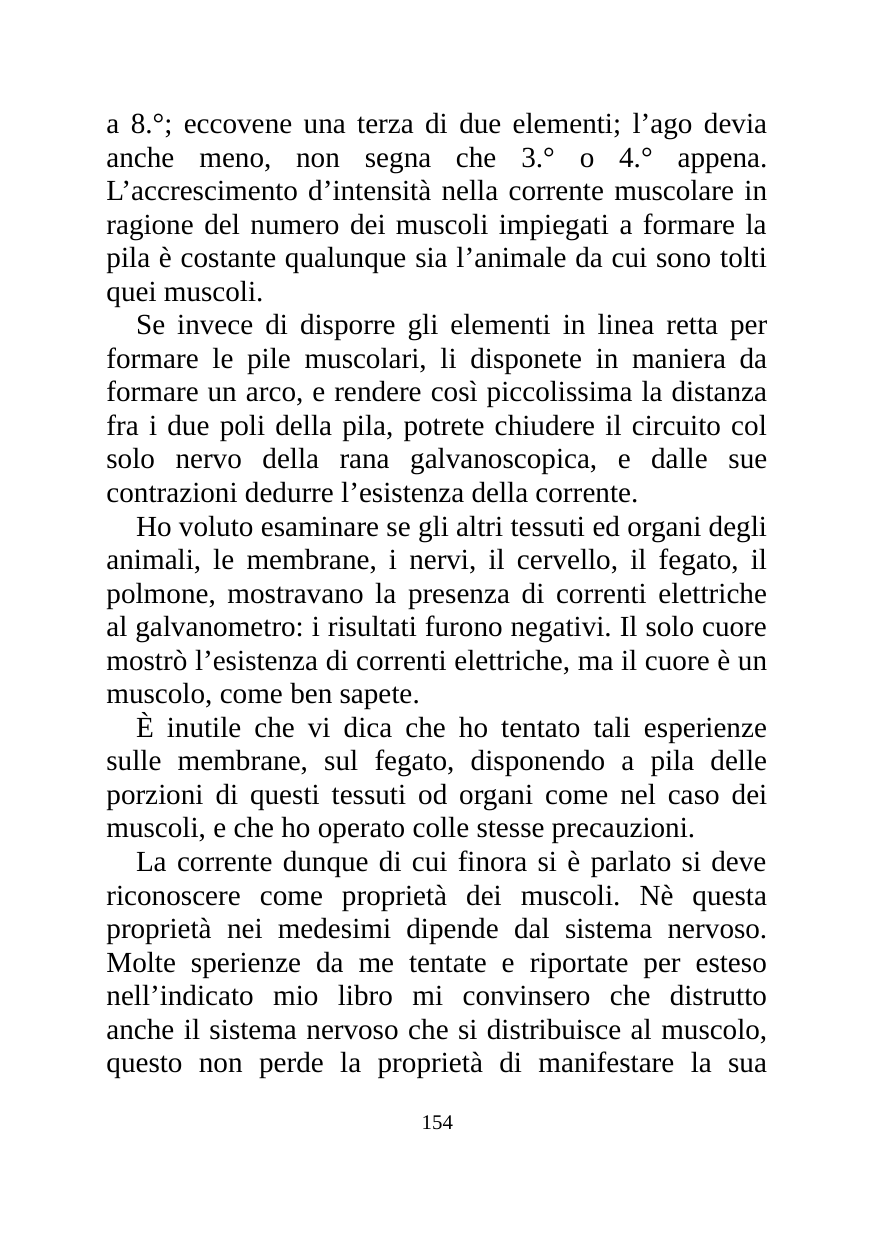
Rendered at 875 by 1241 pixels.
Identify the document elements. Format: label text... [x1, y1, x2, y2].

text La corrente dunque di cui finora si è parlato si deve riconoscere come proprietà dei muscoli. Nè questa proprietà nei medesimi dipende dal sistema nervoso. Molte sperienze da me tentate e riportate per esteso nell’indicato mio libro mi convinsero che distrutto anche il sistema nervoso che si distribuisce al muscolo, questo non perde la proprietà di manifestare la sua [106, 844, 768, 1079]
text Se invece di disporre gli elementi in linea retta per formare le pile muscolari, li disponete in maniera da formare un arco, e rendere così piccolissima la distanza fra i due poli della pila, potrete chiudere il circuito col solo nervo della rana galvanoscopica, e dalle sue contrazioni dedurre l’esistenza della corrente. [106, 307, 768, 509]
text Ho voluto esaminare se gli altri tessuti ed organi degli animali, le membrane, i nervi, il cervello, il fegato, il polmone, mostravano la presenza di correnti elettriche al galvanometro: i risultati furono negativi. Il solo cuore mostrò l’esistenza di correnti elettriche, ma il cuore è un muscolo, come ben sapete. [106, 509, 768, 710]
text a 8.°; eccovene una terza di due elementi; l’ago devia anche meno, non segna che 3.° o 4.° appena. L’accrescimento d’intensità nella corrente muscolare in ragione del numero dei muscoli impiegati a formare la pila è costante qualunque sia l’animale da cui sono tolti quei muscoli. [106, 106, 768, 307]
text È inutile che vi dica che ho tentato tali esperienze sulle membrane, sul fegato, disponendo a pila delle porzioni di questi tessuti od organi come nel caso dei muscoli, e che ho operato colle stesse precauzioni. [106, 710, 768, 844]
